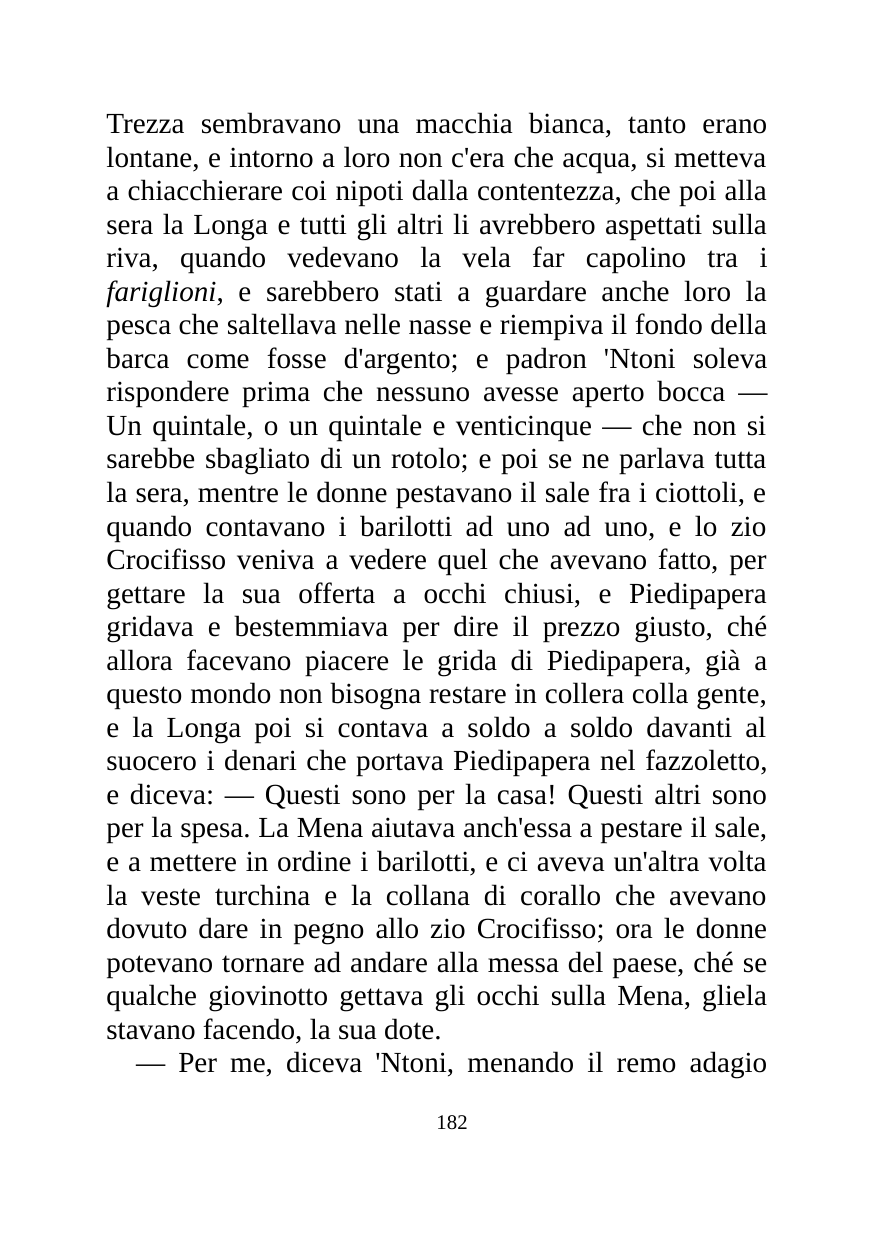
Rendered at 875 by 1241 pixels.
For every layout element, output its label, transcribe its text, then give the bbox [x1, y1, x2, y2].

text — Per me, diceva 'Ntoni, menando il remo adagio [106, 1045, 768, 1079]
text Trezza sembravano una macchia bianca, tanto erano lontane, e intorno a loro non c'era che acqua, si metteva a chiacchierare coi nipoti dalla contentezza, che poi alla sera la Longa e tutti gli altri li avrebbero aspettati sulla riva, quando vedevano la vela far capolino tra i fariglioni, e sarebbero stati a guardare anche loro la pesca che saltellava nelle nasse e riempiva il fondo della barca come fosse d'argento; e padron 'Ntoni soleva rispondere prima che nessuno avesse aperto bocca — Un quintale, o un quintale e venticinque — che non si sarebbe sbagliato di un rotolo; e poi se ne parlava tutta la sera, mentre le donne pestavano il sale fra i ciottoli, e quando contavano i barilotti ad uno ad uno, e lo zio Crocifisso veniva a vedere quel che avevano fatto, per gettare la sua offerta a occhi chiusi, e Piedipapera gridava e bestemmiava per dire il prezzo giusto, ché allora facevano piacere le grida di Piedipapera, già a questo mondo non bisogna restare in collera colla gente, e la Longa poi si contava a soldo a soldo davanti al suocero i denari che portava Piedipapera nel fazzoletto, e diceva: — Questi sono per la casa! Questi altri sono per la spesa. La Mena aiutava anch'essa a pestare il sale, e a mettere in ordine i barilotti, e ci aveva un'altra volta la veste turchina e la collana di corallo che avevano dovuto dare in pegno allo zio Crocifisso; ora le donne potevano tornare ad andare alla messa del paese, ché se qualche giovinotto gettava gli occhi sulla Mena, gliela stavano facendo, la sua dote. [106, 106, 768, 1045]
